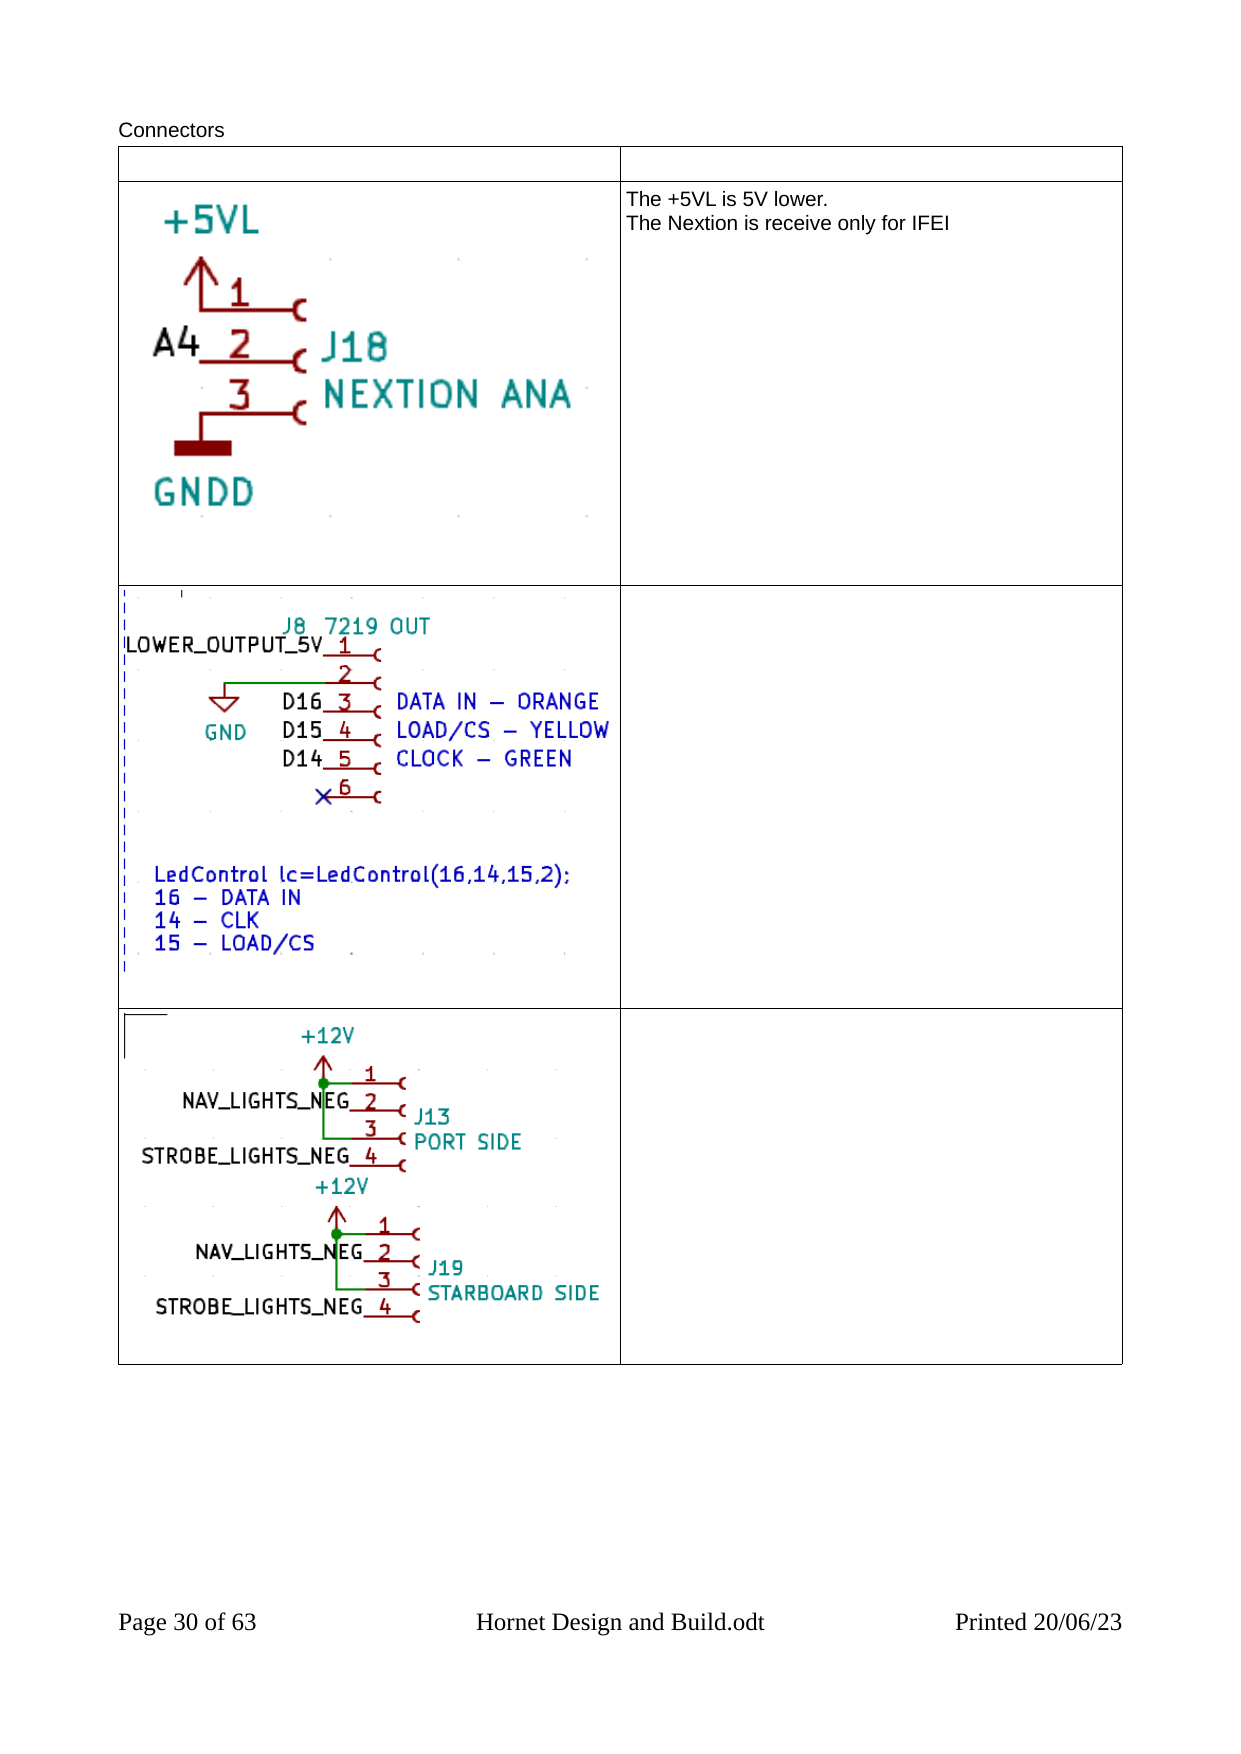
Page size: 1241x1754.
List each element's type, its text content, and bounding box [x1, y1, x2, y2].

picture [123, 590, 615, 978]
table_cell [621, 1009, 1122, 1364]
table_header [119, 147, 620, 181]
table_cell [119, 182, 620, 585]
picture [123, 187, 615, 556]
table_header [621, 147, 1122, 181]
picture [123, 1013, 615, 1335]
text Connectors [118, 118, 1122, 142]
table_cell [621, 586, 1122, 1008]
table_cell The +5VL is 5V lower. The Nextion is receive only for IFEI [621, 182, 1122, 585]
table_cell [119, 586, 620, 1008]
table_cell [119, 1009, 620, 1364]
